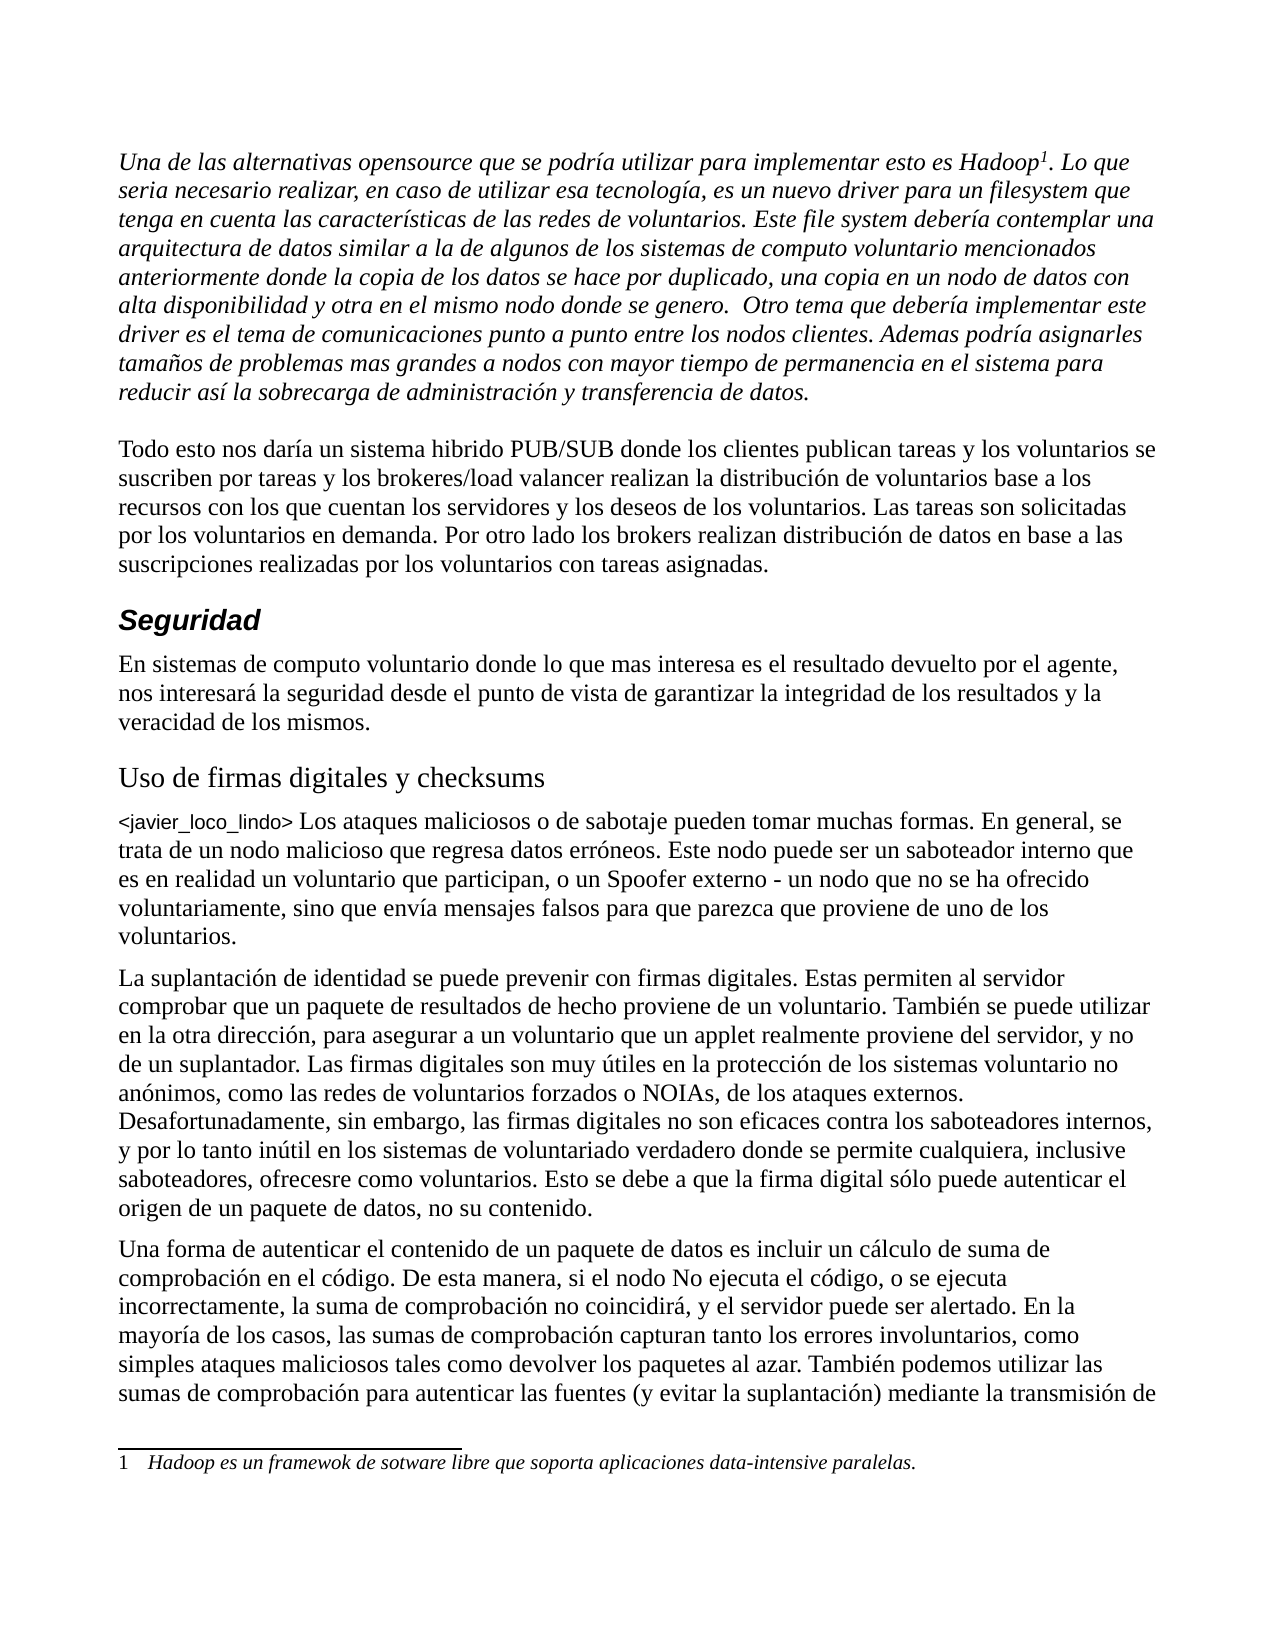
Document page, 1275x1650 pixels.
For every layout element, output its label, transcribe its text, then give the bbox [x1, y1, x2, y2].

text La suplantación de identidad se puede prevenir con firmas digitales. Estas permiten al servidor comprobar que un paquete de resultados de hecho proviene de un voluntario. También se puede utilizar en la otra dirección, para asegurar a un voluntario que un applet realmente proviene del servidor, y no de un suplantador. Las firmas digitales son muy útiles en la protección de los sistemas voluntario no anónimos, como las redes de voluntarios forzados o NOIAs, de los ataques externos. Desafortunadamente, sin embargo, las firmas digitales no son eficaces contra los saboteadores internos, y por lo tanto inútil en los sistemas de voluntariado verdadero donde se permite cualquiera, inclusive saboteadores, ofrecesre como voluntarios. Esto se debe a que la firma digital sólo puede autenticar el origen de un paquete de datos, no su contenido. [118, 963, 1157, 1221]
text Una forma de autenticar el contenido de un paquete de datos es incluir un cálculo de suma de comprobación en el código. De esta manera, si el nodo No ejecuta el código, o se ejecuta incorrectamente, la suma de comprobación no coincidirá, y el servidor puede ser alertado. En la mayoría de los casos, las sumas de comprobación capturan tanto los errores involuntarios, como simples ataques maliciosos tales como devolver los paquetes al azar. También podemos utilizar las sumas de comprobación para autenticar las fuentes (y evitar la suplantación) mediante la transmisión de [118, 1234, 1157, 1406]
subtitle Uso de firmas digitales y checksums [118, 760, 1157, 794]
text Todo esto nos daría un sistema hibrido PUB/SUB donde los clientes publican tareas y los voluntarios se suscriben por tareas y los brokeres/load valancer realizan la distribución de voluntarios base a los recursos con los que cuentan los servidores y los deseos de los voluntarios. Las tareas son solicitadas por los voluntarios en demanda. Por otro lado los brokers realizan distribución de datos en base a las suscripciones realizadas por los voluntarios con tareas asignadas. [118, 434, 1157, 578]
text Una de las alternativas opensource que se podría utilizar para implementar esto es Hadoop. Lo que seria necesario realizar, en caso de utilizar esa tecnología, es un nuevo driver para un filesystem que tenga en cuenta las características de las redes de voluntarios. Este file system debería contemplar una arquitectura de datos similar a la de algunos de los sistemas de computo voluntario mencionados anteriormente donde la copia de los datos se hace por duplicado, una copia en un nodo de datos con alta disponibilidad y otra en el mismo nodo donde se genero. Otro tema que debería implementar este driver es el tema de comunicaciones punto a punto entre los nodos clientes. Ademas podría asignarles tamaños de problemas mas grandes a nodos con mayor tiempo de permanencia en el sistema para reducir así la sobrecarga de administración y transferencia de datos. [118, 147, 1157, 406]
subtitle Seguridad [118, 603, 1157, 637]
text Hadoop es un framewok de sotware libre que soporta aplicaciones data-intensive paralelas. [118, 1449, 1157, 1474]
text En sistemas de computo voluntario donde lo que mas interesa es el resultado devuelto por el agente, nos interesará la seguridad desde el punto de vista de garantizar la integridad de los resultados y la veracidad de los mismos. [118, 649, 1157, 735]
text <javier_loco_lindo> Los ataques maliciosos o de sabotaje pueden tomar muchas formas. En general, se trata de un nodo malicioso que regresa datos erróneos. Este nodo puede ser un saboteador interno que es en realidad un voluntario que participan, o un Spoofer externo - un nodo que no se ha ofrecido voluntariamente, sino que envía mensajes falsos para que parezca que proviene de uno de los voluntarios. [118, 806, 1157, 950]
